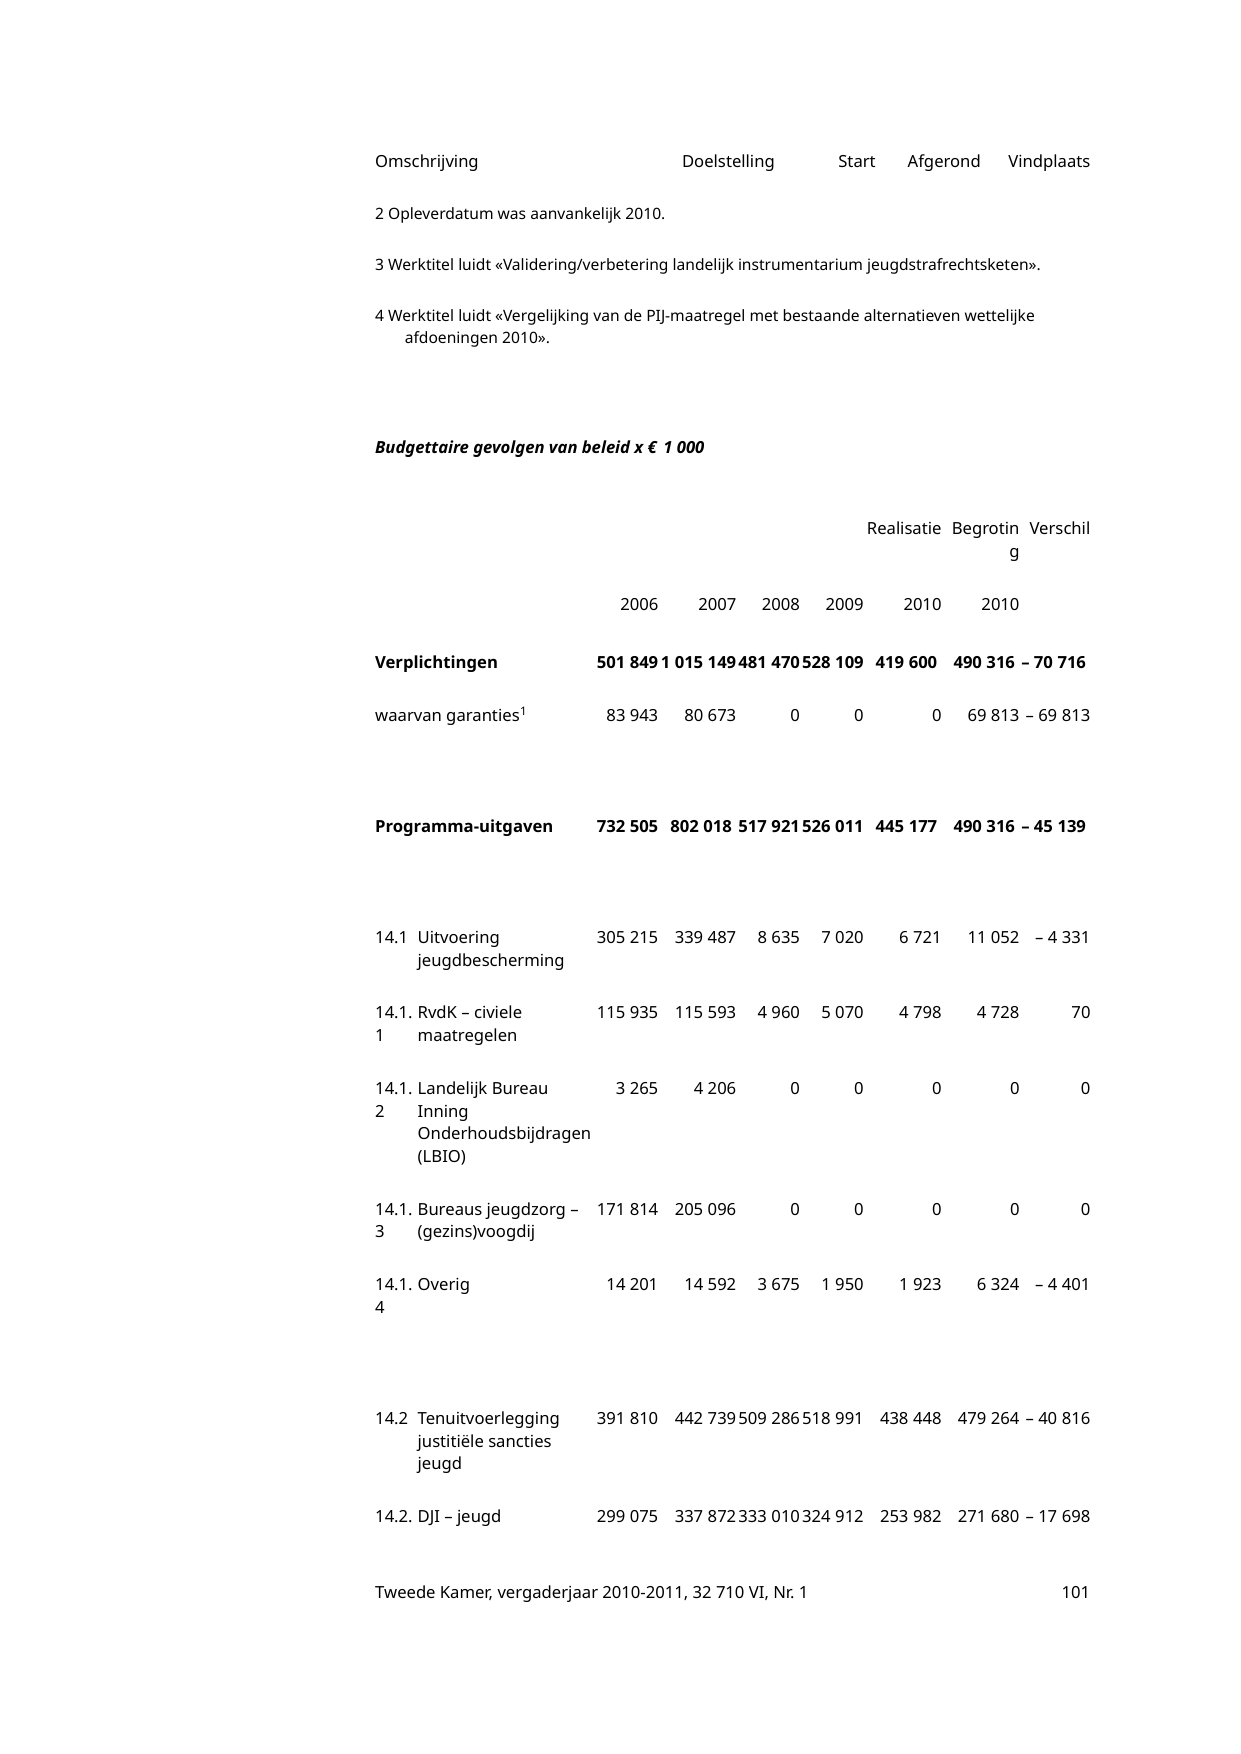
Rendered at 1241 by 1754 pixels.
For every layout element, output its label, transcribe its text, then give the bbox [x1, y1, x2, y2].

table_cell 442 739 [658, 1407, 736, 1505]
table_cell 2009 [800, 592, 863, 651]
table_cell 5 070 [800, 1001, 863, 1076]
table_cell 481 470 [736, 651, 800, 703]
table_cell 2007 [658, 592, 736, 651]
table_header Doelstelling [669, 150, 774, 203]
table_cell 0 [864, 703, 941, 756]
table_cell [375, 756, 417, 814]
table_cell – 70 716 [1019, 651, 1090, 703]
table_cell [595, 1348, 658, 1407]
table_header Omschrijving [375, 150, 669, 203]
table_cell 69 813 [941, 703, 1019, 756]
table_cell 2010 [941, 592, 1019, 651]
table_cell 0 [1019, 1197, 1090, 1273]
table_cell [736, 1348, 800, 1407]
table_cell 438 448 [864, 1407, 941, 1505]
table_header Vindplaats [985, 150, 1090, 203]
table_cell [941, 756, 1019, 814]
table_cell [941, 1348, 1019, 1407]
table_cell [418, 1348, 594, 1407]
table_cell – 69 813 [1019, 703, 1090, 756]
table_cell 7 020 [800, 926, 863, 1001]
table_cell 490 316 [941, 815, 1019, 867]
table_cell 333 010 [736, 1505, 800, 1527]
table_header [800, 517, 863, 592]
table_cell 1 950 [800, 1273, 863, 1348]
table_cell 171 814 [595, 1197, 658, 1273]
table_cell 305 215 [595, 926, 658, 1001]
table_cell 0 [736, 703, 800, 756]
table_cell 14.1.3 [375, 1197, 417, 1273]
table_cell 501 849 [595, 651, 658, 703]
table_cell 0 [864, 1197, 941, 1273]
table_cell 3 675 [736, 1273, 800, 1348]
table_cell 419 600 [864, 651, 941, 703]
table_header [736, 517, 800, 592]
table_cell 479 264 [941, 1407, 1019, 1505]
table_header Realisatie [864, 517, 941, 592]
table_cell 115 935 [595, 1001, 658, 1076]
table_header Verschil [1019, 517, 1090, 592]
table_cell [800, 1348, 863, 1407]
table_cell [800, 756, 863, 814]
table_cell Bureaus jeugdzorg – (gezins)voogdij [418, 1197, 594, 1273]
table_cell 517 921 [736, 815, 800, 867]
table_cell [941, 867, 1019, 926]
table_cell [658, 867, 736, 926]
table_cell RvdK – civiele maatregelen [418, 1001, 594, 1076]
table_cell [375, 867, 417, 926]
table_cell 0 [941, 1076, 1019, 1197]
table_cell Verplichtingen [375, 651, 594, 703]
table_cell [1019, 756, 1090, 814]
table_cell 3 265 [595, 1076, 658, 1197]
table_cell [658, 756, 736, 814]
table_cell 14 201 [595, 1273, 658, 1348]
table_cell [800, 867, 863, 926]
table_cell [736, 867, 800, 926]
table_cell 391 810 [595, 1407, 658, 1505]
table_cell 2 Opleverdatum was aanvankelijk 2010. 3 Werktitel luidt «Validering/verbetering landelijk instrumentarium jeugdstrafrechtsketen». 4 Werktitel luidt «Vergelijking van de PIJ-maatregel met bestaande alternatieven wettelijke afdoeningen 2010». [375, 203, 1090, 378]
table_cell 4 728 [941, 1001, 1019, 1076]
table_cell 299 075 [595, 1505, 658, 1527]
table_cell 14.2 [375, 1407, 417, 1505]
table_cell 490 316 [941, 651, 1019, 703]
table_cell 2010 [864, 592, 941, 651]
table_cell 6 721 [864, 926, 941, 1001]
table_cell [1019, 867, 1090, 926]
table_cell 83 943 [595, 703, 658, 756]
table_cell [864, 756, 941, 814]
table_cell [418, 592, 594, 651]
table_cell 337 872 [658, 1505, 736, 1527]
table_cell 14.1.1 [375, 1001, 417, 1076]
table_cell 4 206 [658, 1076, 736, 1197]
table_cell 80 673 [658, 703, 736, 756]
table_cell 11 052 [941, 926, 1019, 1001]
table_header [595, 517, 658, 592]
table_cell [864, 1348, 941, 1407]
table_cell 2006 [595, 592, 658, 651]
table_cell 0 [800, 703, 863, 756]
table_cell [418, 756, 594, 814]
table_cell 115 593 [658, 1001, 736, 1076]
table_cell Programma-uitgaven [375, 815, 594, 867]
table_cell 14.1.2 [375, 1076, 417, 1197]
table_cell [595, 756, 658, 814]
table_cell 1 015 149 [658, 651, 736, 703]
table_header Start [775, 150, 880, 203]
table_cell 14.2. [375, 1505, 417, 1527]
table_cell Landelijk Bureau Inning Onderhoudsbijdragen (LBIO) [418, 1076, 594, 1197]
table_cell 14.1.4 [375, 1273, 417, 1348]
table_cell 0 [736, 1197, 800, 1273]
table_header [418, 517, 594, 592]
table_cell 271 680 [941, 1505, 1019, 1527]
table_cell – 45 139 [1019, 815, 1090, 867]
table_header [658, 517, 736, 592]
table_cell [375, 1348, 417, 1407]
table_cell 732 505 [595, 815, 658, 867]
table_header Afgerond [880, 150, 985, 203]
table_cell 0 [800, 1076, 863, 1197]
table_cell [864, 867, 941, 926]
table_cell 4 960 [736, 1001, 800, 1076]
table_cell 2008 [736, 592, 800, 651]
table_cell 0 [800, 1197, 863, 1273]
table_cell – 4 331 [1019, 926, 1090, 1001]
table_cell [1019, 1348, 1090, 1407]
table_cell 8 635 [736, 926, 800, 1001]
table_cell 339 487 [658, 926, 736, 1001]
table_cell 802 018 [658, 815, 736, 867]
table_cell – 17 698 [1019, 1505, 1090, 1527]
table_cell 14.1 [375, 926, 417, 1001]
table_cell 205 096 [658, 1197, 736, 1273]
text Budgettaire gevolgen van beleid x € 1 000 [375, 436, 1090, 459]
table_header Begroting [941, 517, 1019, 592]
table_cell 70 [1019, 1001, 1090, 1076]
table_cell – 4 401 [1019, 1273, 1090, 1348]
table_header [375, 517, 417, 592]
table_cell [418, 867, 594, 926]
table_cell 6 324 [941, 1273, 1019, 1348]
table_cell 445 177 [864, 815, 941, 867]
table_cell [1019, 592, 1090, 651]
table_cell 0 [736, 1076, 800, 1197]
table_cell Uitvoering jeugdbescherming [418, 926, 594, 1001]
table_cell 1 923 [864, 1273, 941, 1348]
table_cell 0 [1019, 1076, 1090, 1197]
table_cell [658, 1348, 736, 1407]
table_cell 253 982 [864, 1505, 941, 1527]
table_cell 518 991 [800, 1407, 863, 1505]
table_cell 526 011 [800, 815, 863, 867]
table_cell 4 798 [864, 1001, 941, 1076]
table_cell 509 286 [736, 1407, 800, 1505]
table_cell 0 [941, 1197, 1019, 1273]
table_cell 14 592 [658, 1273, 736, 1348]
table_cell DJI – jeugd [418, 1505, 594, 1527]
table_cell 324 912 [800, 1505, 863, 1527]
table_cell [375, 592, 417, 651]
table_cell [736, 756, 800, 814]
table_cell waarvan garanties1 [375, 703, 594, 756]
table_cell Overig [418, 1273, 594, 1348]
table_cell – 40 816 [1019, 1407, 1090, 1505]
table_cell [595, 867, 658, 926]
table_cell 0 [864, 1076, 941, 1197]
table_cell Tenuitvoerlegging justitiële sancties jeugd [418, 1407, 594, 1505]
table_cell 528 109 [800, 651, 863, 703]
